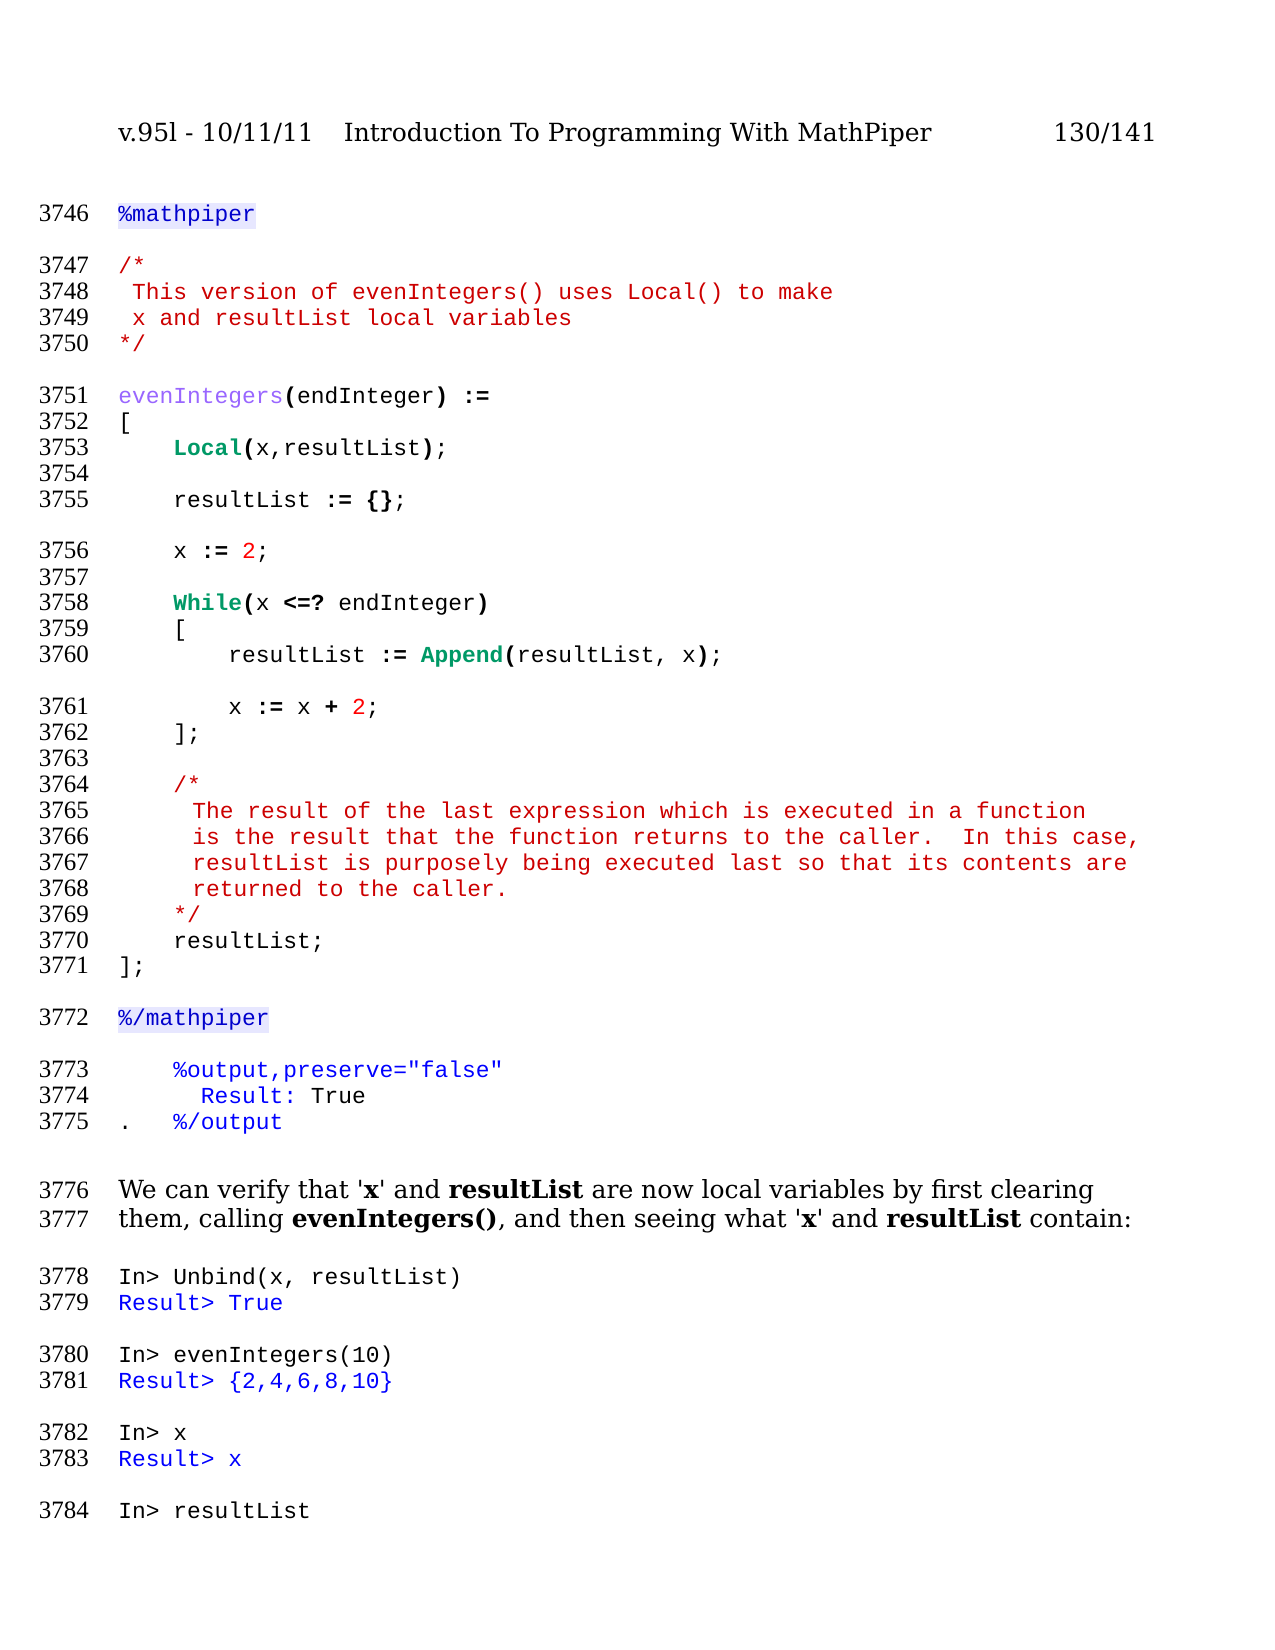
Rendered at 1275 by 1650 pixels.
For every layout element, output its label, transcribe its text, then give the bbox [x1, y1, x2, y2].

text %mathpiper [118, 203, 1157, 229]
text */ [118, 332, 1157, 358]
text Result: True [118, 1084, 1157, 1111]
text resultList is purposely being executed last so that its contents are [118, 851, 1157, 877]
text The result of the last expression which is executed in a function [118, 799, 1157, 825]
text This version of evenIntegers() uses Local() to make [118, 281, 1157, 306]
text x := 2; [118, 540, 1157, 566]
text In> evenIntegers(10) [118, 1343, 1157, 1369]
text While(x <=? endInteger) [118, 592, 1157, 618]
text In> Unbind(x, resultList) [118, 1266, 1157, 1292]
text evenIntegers(endInteger) := [118, 384, 1157, 410]
text In> x [118, 1421, 1157, 1447]
text ]; [118, 955, 1157, 981]
text [ [118, 410, 1157, 436]
text returned to the caller. [118, 877, 1157, 903]
text We can verify that 'x' and resultList are now local variables by first clearing them, calling evenIntegers(), and then seeing what 'x' and resultList contain: [118, 1175, 1157, 1234]
text %/mathpiper [118, 1007, 1157, 1033]
text [ [118, 618, 1157, 644]
text x := x + 2; [118, 696, 1157, 721]
text %output,preserve="false" [118, 1059, 1157, 1084]
text . %/output [118, 1111, 1157, 1136]
text Local(x,resultList); [118, 436, 1157, 462]
text Result> x [118, 1447, 1157, 1473]
text /* [118, 254, 1157, 281]
text is the result that the function returns to the caller. In this case, [118, 825, 1157, 851]
text /* [118, 773, 1157, 799]
text x and resultList local variables [118, 306, 1157, 332]
text resultList := {}; [118, 488, 1157, 514]
text Result> {2,4,6,8,10} [118, 1369, 1157, 1395]
text */ [118, 903, 1157, 929]
text Result> True [118, 1292, 1157, 1317]
text In> resultList [118, 1499, 1157, 1525]
text resultList := Append(resultList, x); [118, 644, 1157, 669]
text ]; [118, 721, 1157, 747]
text resultList; [118, 929, 1157, 955]
